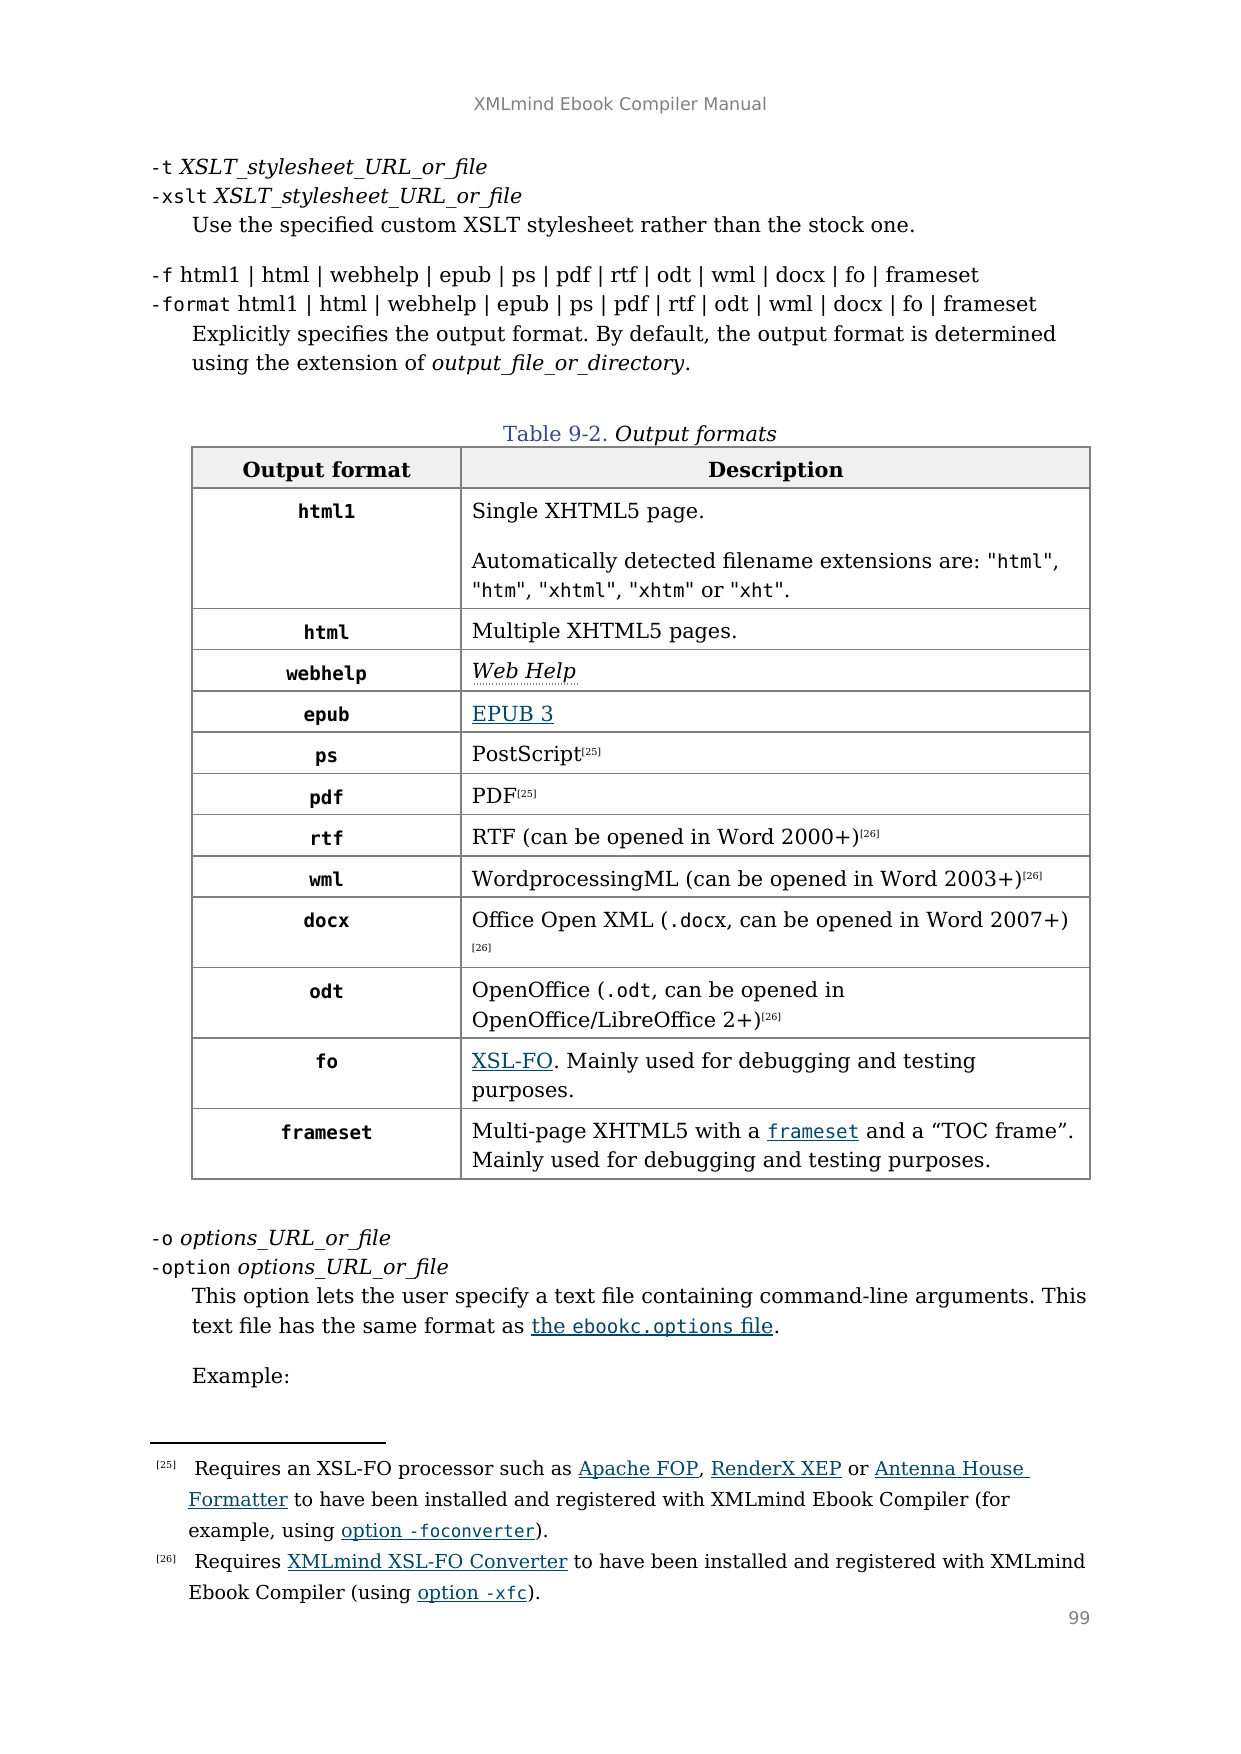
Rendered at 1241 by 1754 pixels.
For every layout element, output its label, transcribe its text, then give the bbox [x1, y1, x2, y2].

table_cell PDF[25] [462, 774, 1089, 814]
table_cell html1 [193, 489, 460, 607]
text Use the specified custom XSLT stylesheet rather than the stock one. [192, 208, 1090, 237]
table_cell wml [193, 857, 460, 896]
table_cell docx [193, 898, 460, 967]
table_cell rtf [193, 815, 460, 855]
picture [876, 1465, 883, 1473]
picture [443, 1591, 448, 1599]
picture [508, 1587, 515, 1599]
table_cell epub [193, 692, 460, 731]
picture [421, 1525, 428, 1537]
text -o options_URL_or_file [150, 1221, 1090, 1250]
table_cell Multiple XHTML5 pages. [462, 609, 1089, 649]
table_cell RTF (can be opened in Word 2000+)[26] [462, 815, 1089, 855]
table_cell Web Help [462, 650, 1089, 690]
table_cell pdf [193, 774, 460, 814]
table_cell fo [193, 1039, 460, 1107]
text Explicitly specifies the output format. By default, the output format is determined using the extension of output_file_or_directory. [192, 317, 1090, 375]
table_header Description [462, 448, 1089, 487]
table_cell webhelp [193, 650, 460, 690]
table_cell odt [193, 968, 460, 1037]
table_cell OpenOffice (.odt, can be opened in OpenOffice/LibreOffice 2+)[26] [462, 968, 1089, 1037]
text -t XSLT_stylesheet_URL_or_file [150, 150, 1090, 179]
table_cell EPUB 3 [462, 692, 1089, 731]
table_cell ps [193, 733, 460, 772]
text -option options_URL_or_file [150, 1250, 1090, 1279]
table_cell frameset [193, 1109, 460, 1178]
picture [580, 1467, 587, 1473]
text -format html1 | html | webhelp | epub | ps | pdf | rtf | odt | wml | docx | fo | frameset [150, 287, 1090, 317]
table_cell Office Open XML (.docx, can be opened in Word 2007+)[26] [462, 898, 1089, 967]
table_cell Single XHTML5 page. Automatically detected filename extensions are: "html", "htm", "xhtml", "xhtm" or "xht". [462, 489, 1089, 607]
table_header Output format [193, 448, 460, 487]
table_cell XSL-FO. Mainly used for debugging and testing purposes. [462, 1039, 1089, 1107]
text -xslt XSLT_stylesheet_URL_or_file [150, 179, 1090, 208]
table_cell WordprocessingML (can be opened in Word 2003+)[26] [462, 857, 1089, 896]
text Table 9-2. Output formats [192, 417, 1090, 446]
table_cell PostScript[25] [462, 733, 1089, 772]
table_cell html [193, 609, 460, 649]
text Example: [192, 1359, 1090, 1388]
table_cell Multi-page XHTML5 with a frameset and a “TOC frame”. Mainly used for debugging and testing purposes. [462, 1109, 1089, 1178]
text -f html1 | html | webhelp | epub | ps | pdf | rtf | odt | wml | docx | fo | frameset [150, 258, 1090, 287]
text This option lets the user specify a text file containing command-line arguments. This text file has the same format as the ebookc.options file. [192, 1279, 1090, 1338]
